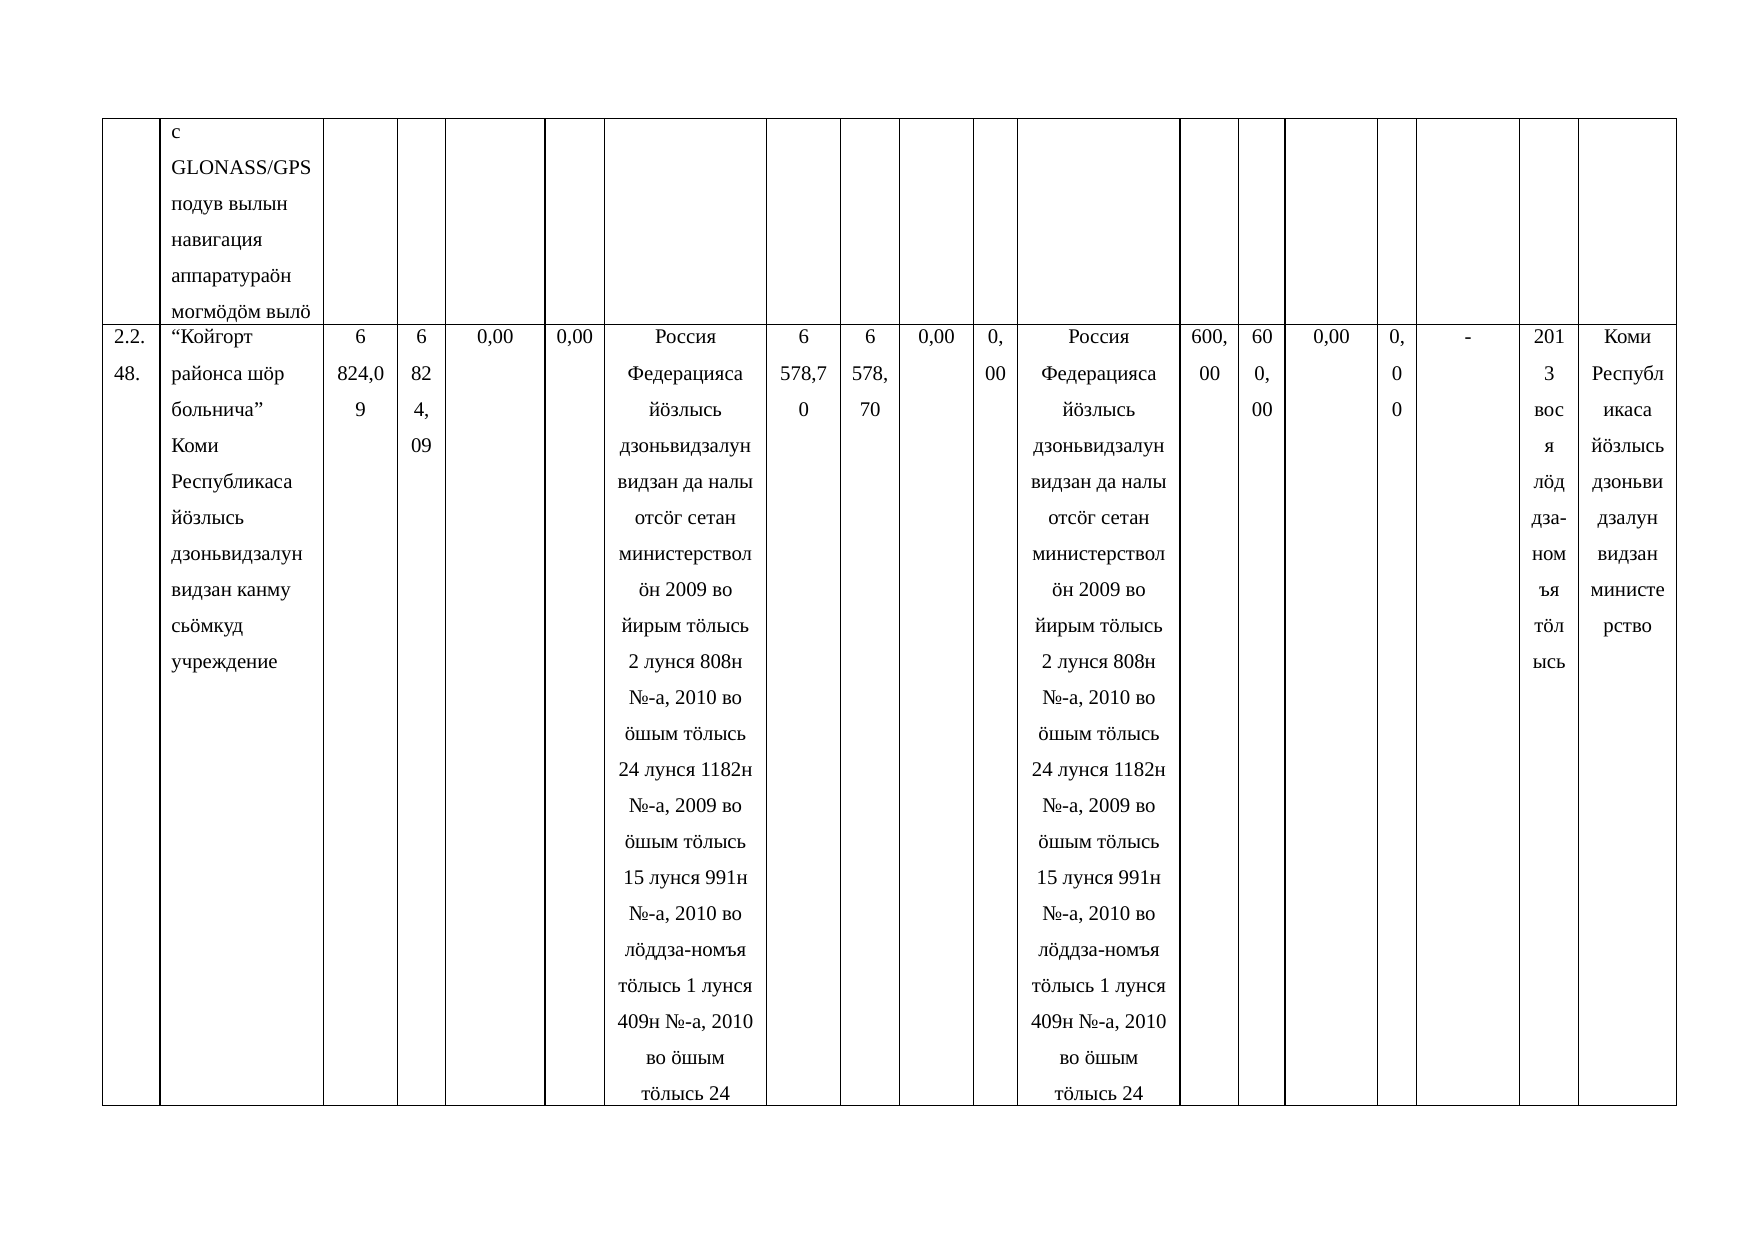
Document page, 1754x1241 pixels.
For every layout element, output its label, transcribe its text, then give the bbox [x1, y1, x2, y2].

table_cell [900, 119, 973, 323]
table_cell 6 824,09 [398, 325, 445, 1105]
table_cell [324, 119, 397, 323]
table_cell [1181, 119, 1238, 323]
table_cell [1239, 119, 1284, 323]
table_cell 0,00 [1378, 325, 1416, 1105]
table_cell [841, 119, 899, 323]
table_cell [398, 119, 445, 323]
table_cell [1378, 119, 1416, 323]
table_cell 0,00 [546, 325, 604, 1105]
table_cell [1286, 119, 1377, 323]
table_cell 0,00 [1286, 325, 1377, 1105]
table_cell 0,00 [446, 325, 544, 1105]
table_cell [974, 119, 1017, 323]
table_cell Коми Республикаса йӧзлысь дзоньвидзалун видзан министерство [1579, 325, 1676, 1105]
table_cell 600,00 [1239, 325, 1284, 1105]
table_cell Россия Федерацияса йӧзлысь дзоньвидзалун видзан да налы отсӧг сетан министерстволӧн 2009 во йирым тӧлысь 2 лунся 808н №-а, 2010 во ӧшым тӧлысь 24 лунся 1182н №-а, 2009 во ӧшым тӧлысь 15 лунся 991н №-а, 2010 во лӧддза-номъя тӧлысь 1 лунся 409н №-а, 2010 во ӧшым тӧлысь 24 [605, 325, 766, 1105]
table_cell 0,00 [900, 325, 973, 1105]
table_cell 600,00 [1181, 325, 1238, 1105]
table_cell - [1417, 119, 1519, 323]
table_cell 6 578,70 [841, 325, 899, 1105]
table_cell [1018, 119, 1179, 323]
table_cell 6 578,70 [767, 325, 840, 1105]
table_cell [446, 119, 544, 323]
table_cell - [1417, 325, 1519, 1105]
table_cell [103, 119, 159, 323]
table_cell 2013 вося лӧддза-номъя тӧлысь [1520, 325, 1578, 1105]
table_cell [1520, 119, 1578, 323]
table_cell 2.2.48. [103, 325, 159, 1105]
table_cell “Койгорт районса шӧр больнича” Коми Республикаса йӧзлысь дзоньвидзалун видзан канму сьӧмкуд учреждение [161, 325, 323, 1105]
table_cell [767, 119, 840, 323]
table_cell - [605, 119, 766, 323]
table_cell [546, 119, 604, 323]
table_cell 6 824,09 [324, 325, 397, 1105]
table_cell с GLONASS/GPS подув вылын навигация аппаратураӧн могмӧдӧм вылӧ [161, 119, 323, 323]
table_cell 0,00 [974, 325, 1017, 1105]
table_cell [1579, 119, 1676, 323]
table_cell Россия Федерацияса йӧзлысь дзоньвидзалун видзан да налы отсӧг сетан министерстволӧн 2009 во йирым тӧлысь 2 лунся 808н №-а, 2010 во ӧшым тӧлысь 24 лунся 1182н №-а, 2009 во ӧшым тӧлысь 15 лунся 991н №-а, 2010 во лӧддза-номъя тӧлысь 1 лунся 409н №-а, 2010 во ӧшым тӧлысь 24 [1018, 325, 1179, 1105]
